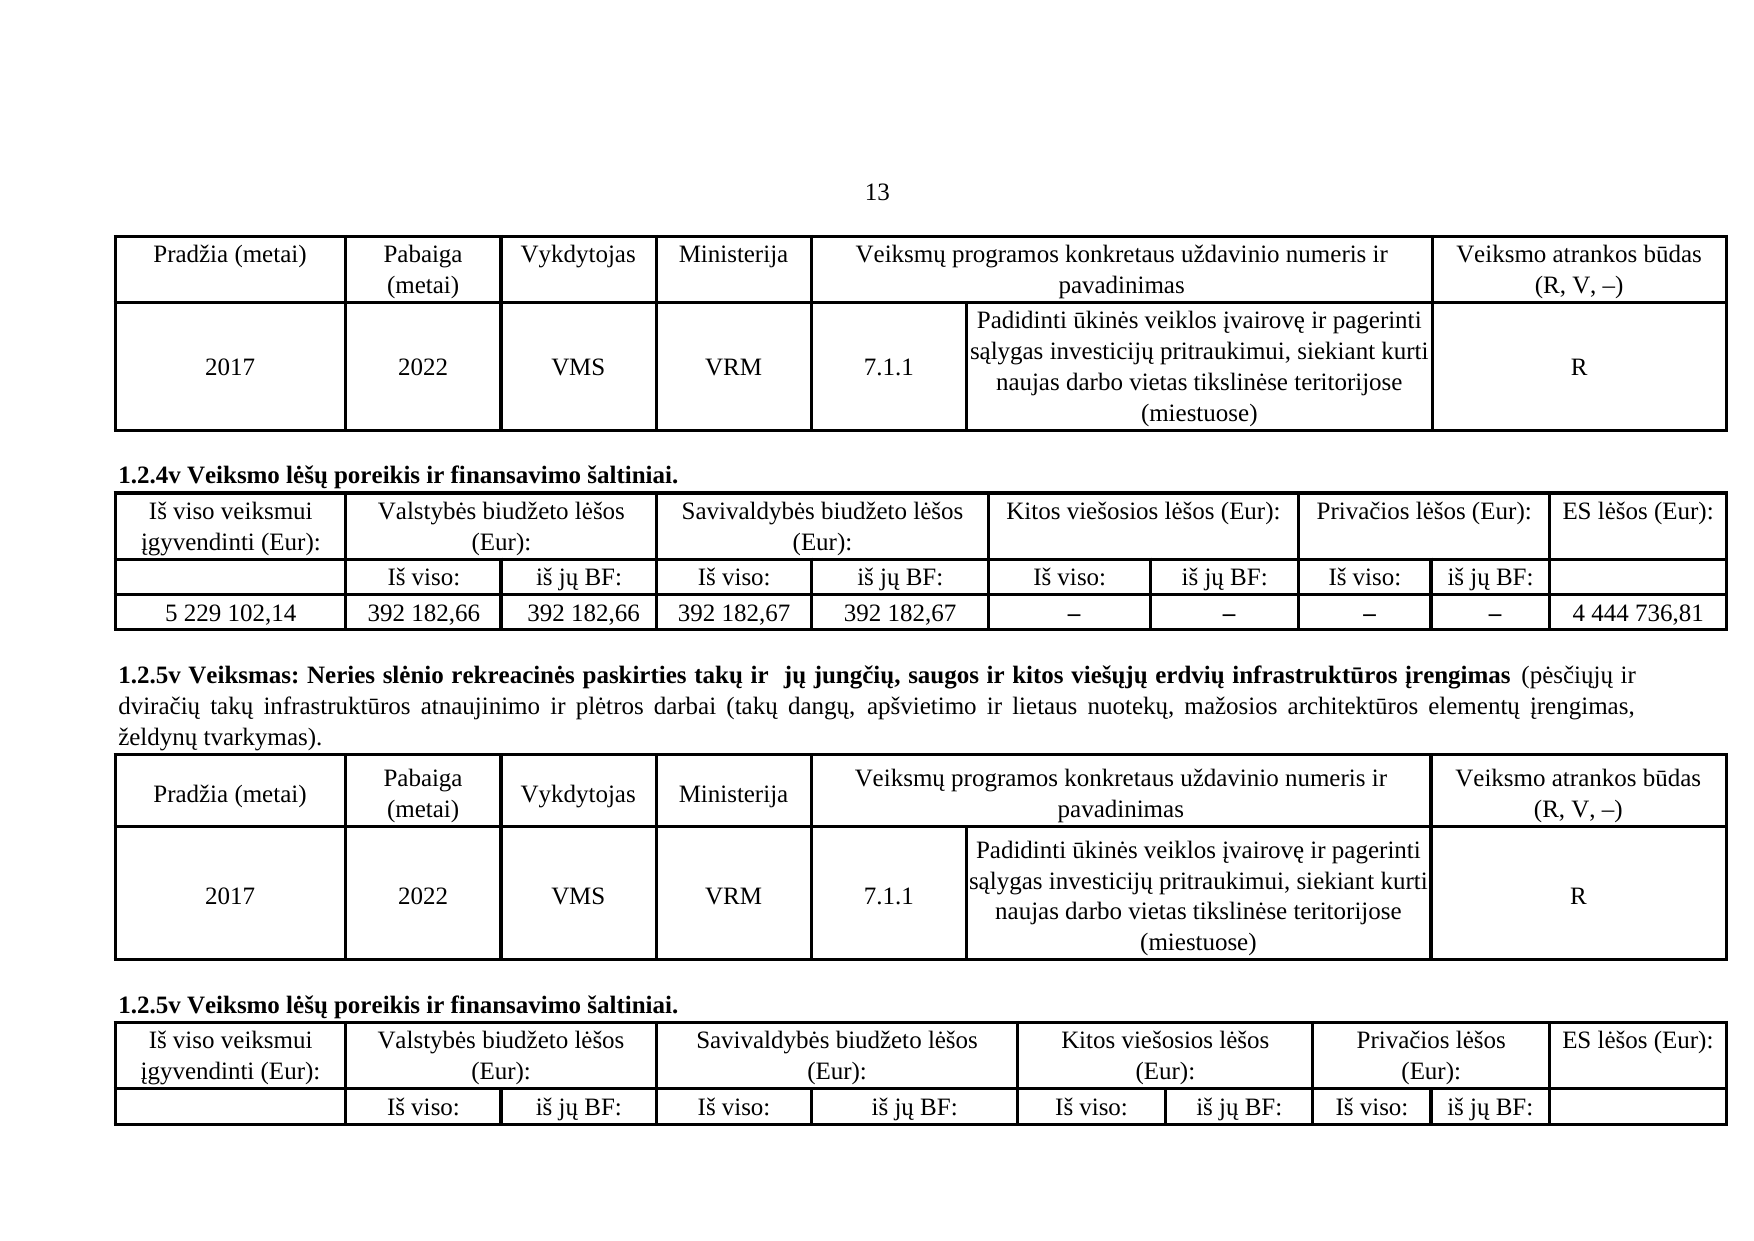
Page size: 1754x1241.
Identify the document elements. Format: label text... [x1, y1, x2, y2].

table_cell Iš viso: [347, 1090, 499, 1123]
table_header Vykdytojas [503, 756, 655, 825]
table_header Veiksmų programos konkretaus uždavinio numeris ir pavadinimas [813, 238, 1431, 301]
table_cell [1551, 561, 1725, 593]
table_cell Padidinti ūkinės veiklos įvairovę ir pagerinti sąlygas investicijų pritraukimui, siekiant kurti naujas darbo vietas tikslinėse teritorijose (miestuose) [968, 828, 1429, 958]
table_cell Iš viso: [1314, 1090, 1429, 1123]
table_cell iš jų BF: [503, 1090, 655, 1123]
table_cell iš jų BF: [1433, 1090, 1548, 1123]
table_cell Iš viso: [1019, 1090, 1164, 1123]
table_cell 2022 [347, 828, 499, 958]
table_cell Iš viso: [347, 561, 499, 593]
table_header ES lėšos (Eur): [1551, 1024, 1725, 1087]
table_header Ministerija [658, 238, 810, 301]
table_header Savivaldybės biudžeto lėšos (Eur): [658, 1024, 1016, 1087]
table_cell Iš viso: [990, 561, 1149, 593]
table_cell – [1300, 596, 1429, 628]
table_cell 7.1.1 [813, 304, 965, 428]
table_header Ministerija [658, 756, 810, 825]
table_cell iš jų BF: [503, 561, 655, 593]
table_cell iš jų BF: [1167, 1090, 1311, 1123]
table_cell 5 229 102,14 [117, 596, 344, 628]
table_cell – [1152, 596, 1297, 628]
table_header Kitos viešosios lėšos (Eur): [1019, 1024, 1311, 1087]
table_cell iš jų BF: [1433, 561, 1548, 593]
table_cell iš jų BF: [813, 1090, 1016, 1123]
table_cell Iš viso: [658, 561, 810, 593]
table_cell 7.1.1 [813, 828, 965, 958]
table_cell 2022 [347, 304, 499, 428]
table_header Pradžia (metai) [117, 238, 344, 301]
table_cell 2017 [117, 304, 344, 428]
table_cell VRM [658, 828, 810, 958]
table_cell 392 182,67 [813, 596, 987, 628]
table_header Savivaldybės biudžeto lėšos (Eur): [658, 495, 987, 557]
table_cell VRM [658, 304, 810, 428]
table_cell [1551, 1090, 1725, 1123]
text 1.2.5v Veiksmo lėšų poreikis ir finansavimo šaltiniai. [118, 990, 1636, 1018]
table_header Pabaiga (metai) [347, 756, 499, 825]
table_header Privačios lėšos (Eur): [1300, 495, 1548, 557]
table_header Iš viso veiksmui įgyvendinti (Eur): [117, 495, 344, 557]
table_header Veiksmo atrankos būdas (R, V, –) [1434, 238, 1725, 301]
table_cell 392 182,67 [658, 596, 810, 628]
table_cell – [990, 596, 1149, 628]
table_cell – [1433, 596, 1548, 628]
table_header Privačios lėšos (Eur): [1314, 1024, 1548, 1087]
table_header Veiksmo atrankos būdas (R, V, –) [1433, 756, 1725, 825]
text 1.2.4v Veiksmo lėšų poreikis ir finansavimo šaltiniai. [118, 460, 1636, 489]
table_header ES lėšos (Eur): [1551, 495, 1725, 557]
table_header Valstybės biudžeto lėšos (Eur): [347, 1024, 655, 1087]
table_header Vykdytojas [503, 238, 655, 301]
table_cell iš jų BF: [813, 561, 987, 593]
table_cell [117, 561, 344, 593]
table_cell 392 182,66 [503, 596, 655, 628]
table_cell 4 444 736,81 [1551, 596, 1725, 628]
table_cell R [1433, 828, 1725, 958]
table_cell 392 182,66 [347, 596, 499, 628]
table_header Veiksmų programos konkretaus uždavinio numeris ir pavadinimas [813, 756, 1429, 825]
table_cell iš jų BF: [1152, 561, 1297, 593]
table_cell [117, 1090, 344, 1123]
table_cell Iš viso: [1300, 561, 1429, 593]
table_header Kitos viešosios lėšos (Eur): [990, 495, 1297, 557]
table_cell R [1434, 304, 1725, 428]
table_cell 2017 [117, 828, 344, 958]
table_cell VMS [503, 828, 655, 958]
table_cell VMS [503, 304, 655, 428]
table_header Valstybės biudžeto lėšos (Eur): [347, 495, 655, 557]
table_header Pabaiga (metai) [347, 238, 499, 301]
table_header Pradžia (metai) [117, 756, 344, 825]
table_cell Iš viso: [658, 1090, 810, 1123]
table_cell Padidinti ūkinės veiklos įvairovę ir pagerinti sąlygas investicijų pritraukimui, siekiant kurti naujas darbo vietas tikslinėse teritorijose (miestuose) [968, 304, 1431, 428]
table_header Iš viso veiksmui įgyvendinti (Eur): [117, 1024, 344, 1087]
text 1.2.5v Veiksmas: Neries slėnio rekreacinės paskirties takų ir jų jungčių, saugos ir kitos viešųjų erdvių infrastruktūros įrengimas (pėsčiųjų ir dviračių takų infrastruktūros atnaujinimo ir plėtros darbai (takų dangų, apšvietimo ir lietaus nuotekų, mažosios architektūros elementų įrengimas, želdynų tvarkymas). [118, 660, 1636, 751]
